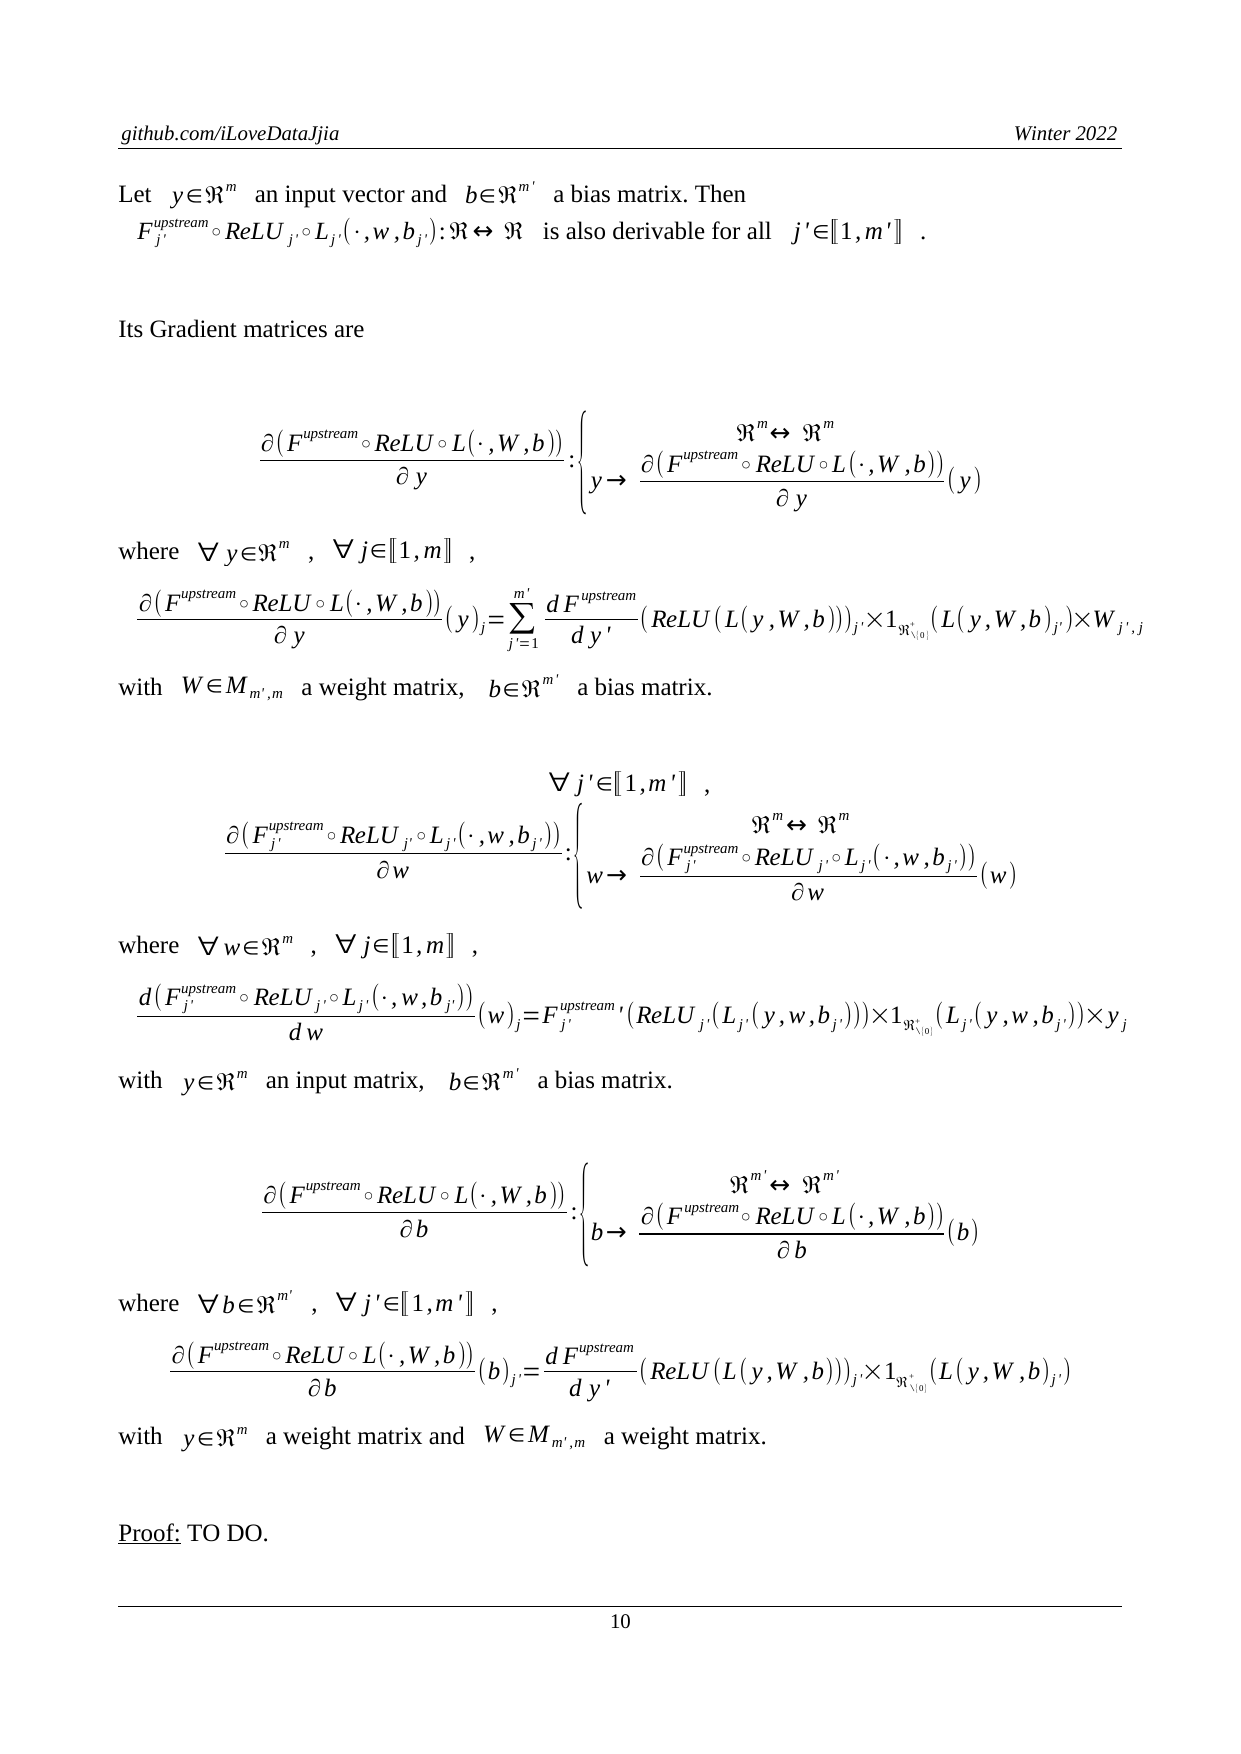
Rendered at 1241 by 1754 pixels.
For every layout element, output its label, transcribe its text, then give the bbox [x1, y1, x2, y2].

text Letan input vector anda bias matrix. Thenis also derivable for all. [118, 178, 1122, 248]
text , [118, 769, 1122, 910]
text witha weight matrix, a bias matrix. [118, 671, 1122, 702]
text where,, [118, 929, 1122, 960]
text Proof: TO DO. [118, 1518, 1122, 1547]
text withan input matrix, a bias matrix. [118, 1064, 1122, 1096]
text where,, [118, 535, 1122, 566]
text where,, [118, 1287, 1122, 1318]
text Its Gradient matrices are [118, 314, 1122, 343]
text witha weight matrix anda weight matrix. [118, 1420, 1122, 1452]
